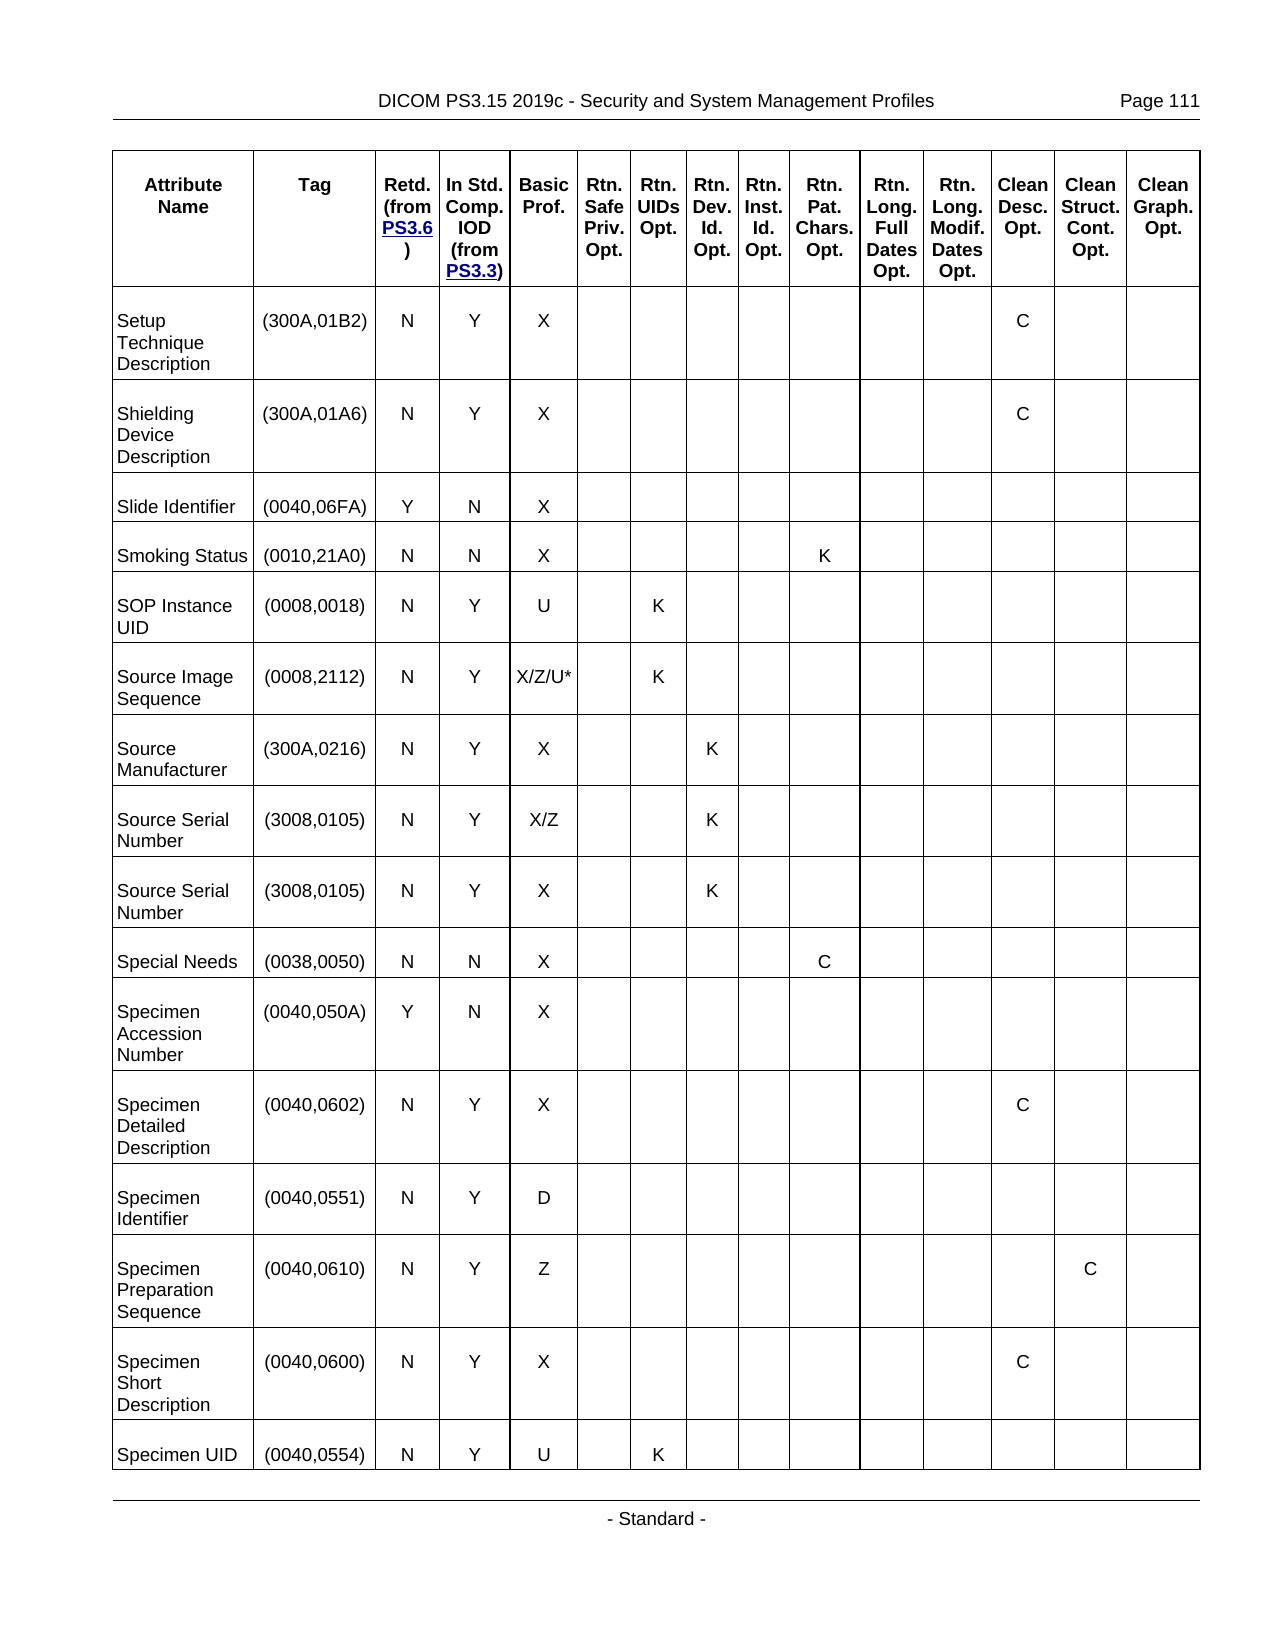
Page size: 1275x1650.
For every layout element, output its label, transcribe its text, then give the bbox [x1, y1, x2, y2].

table_cell K [790, 522, 859, 571]
table_cell [687, 643, 738, 713]
table_cell X [511, 715, 577, 785]
table_cell Y [440, 1071, 509, 1162]
table_cell (0040,0610) [254, 1235, 375, 1327]
table_cell C [992, 1071, 1054, 1162]
table_cell Y [440, 643, 509, 713]
table_cell Y [440, 715, 509, 785]
table_cell [1055, 572, 1126, 642]
table_cell SOP Instance UID [113, 572, 253, 642]
table_cell N [376, 287, 439, 379]
table_cell [739, 786, 789, 856]
table_cell [578, 1235, 630, 1327]
table_cell C [992, 380, 1054, 472]
table_cell [739, 978, 789, 1070]
table_header In Std. Comp. IOD (from PS3.3) [440, 151, 509, 286]
table_cell [790, 715, 859, 785]
table_cell [1055, 1328, 1126, 1419]
table_cell Source Image Sequence [113, 643, 253, 713]
table_cell [790, 572, 859, 642]
table_cell [578, 572, 630, 642]
table_header Attribute Name [113, 151, 253, 286]
table_cell Special Needs [113, 928, 253, 977]
table_cell (300A,01B2) [254, 287, 375, 379]
table_cell N [440, 473, 509, 521]
table_cell [861, 715, 923, 785]
table_header Tag [254, 151, 375, 286]
table_cell [739, 287, 789, 379]
table_cell [992, 473, 1054, 521]
table_cell [1127, 786, 1199, 856]
table_cell [578, 715, 630, 785]
table_cell [739, 1071, 789, 1162]
table_cell [687, 287, 738, 379]
table_cell [992, 522, 1054, 571]
table_cell [924, 287, 991, 379]
table_cell [861, 380, 923, 472]
table_cell Shielding Device Description [113, 380, 253, 472]
table_cell [1127, 1071, 1199, 1162]
table_cell [992, 572, 1054, 642]
table_cell Y [376, 978, 439, 1070]
table_cell Y [440, 1235, 509, 1327]
table_cell K [687, 715, 738, 785]
table_cell Smoking Status [113, 522, 253, 571]
table_cell [1127, 1164, 1199, 1234]
table_cell [1127, 978, 1199, 1070]
table_cell [861, 928, 923, 977]
table_cell N [376, 572, 439, 642]
table_cell [1055, 928, 1126, 977]
table_cell [1055, 473, 1126, 521]
table_cell X/Z/U* [511, 643, 577, 713]
table_cell [992, 643, 1054, 713]
table_cell [861, 978, 923, 1070]
table_cell [924, 572, 991, 642]
table_cell [578, 1164, 630, 1234]
table_cell [1127, 1328, 1199, 1419]
table_cell [924, 1235, 991, 1327]
table_cell [687, 380, 738, 472]
table_cell U [511, 1420, 577, 1469]
table_cell [790, 1328, 859, 1419]
table_cell [687, 978, 738, 1070]
table_cell [790, 1235, 859, 1327]
table_cell [739, 928, 789, 977]
table_cell K [631, 1420, 686, 1469]
table_cell Z [511, 1235, 577, 1327]
table_cell [861, 643, 923, 713]
table_cell X [511, 1328, 577, 1419]
table_cell Y [440, 786, 509, 856]
table_cell [1055, 715, 1126, 785]
table_cell Specimen Identifier [113, 1164, 253, 1234]
table_cell [578, 1071, 630, 1162]
table_cell [790, 1071, 859, 1162]
table_cell [861, 786, 923, 856]
table_cell N [376, 857, 439, 927]
table_cell [1055, 978, 1126, 1070]
table_cell [687, 1420, 738, 1469]
table_header Retd. (from PS3.6) [376, 151, 439, 286]
table_cell Slide Identifier [113, 473, 253, 521]
table_cell [861, 287, 923, 379]
table_cell (3008,0105) [254, 857, 375, 927]
table_cell [924, 643, 991, 713]
table_cell [861, 1420, 923, 1469]
table_cell Specimen Short Description [113, 1328, 253, 1419]
table_cell [1127, 572, 1199, 642]
table_cell [924, 715, 991, 785]
table_cell N [440, 978, 509, 1070]
table_cell [790, 380, 859, 472]
table_cell [861, 572, 923, 642]
table_cell [861, 1328, 923, 1419]
table_cell [992, 928, 1054, 977]
table_cell [992, 1164, 1054, 1234]
table_cell [739, 1420, 789, 1469]
table_cell N [376, 380, 439, 472]
table_cell [687, 1328, 738, 1419]
table_cell [687, 1235, 738, 1327]
table_cell [631, 380, 686, 472]
table_cell [790, 287, 859, 379]
table_cell N [376, 1328, 439, 1419]
table_cell N [376, 522, 439, 571]
table_cell [631, 1328, 686, 1419]
table_cell [924, 1071, 991, 1162]
table_cell [992, 978, 1054, 1070]
table_cell [578, 1420, 630, 1469]
table_cell [924, 1420, 991, 1469]
table_cell [687, 1164, 738, 1234]
table_cell Y [376, 473, 439, 521]
table_cell U [511, 572, 577, 642]
table_cell [1127, 1235, 1199, 1327]
table_cell (0008,2112) [254, 643, 375, 713]
table_cell [1055, 643, 1126, 713]
table_cell [1127, 928, 1199, 977]
table_cell [861, 1071, 923, 1162]
table_cell (300A,01A6) [254, 380, 375, 472]
table_cell [790, 857, 859, 927]
table_cell K [687, 857, 738, 927]
table_cell (0040,06FA) [254, 473, 375, 521]
table_cell [861, 473, 923, 521]
table_cell X [511, 1071, 577, 1162]
table_cell [924, 1164, 991, 1234]
table_cell [739, 522, 789, 571]
table_cell Y [440, 287, 509, 379]
table_cell N [376, 1164, 439, 1234]
table_cell Y [440, 1420, 509, 1469]
table_cell [790, 473, 859, 521]
table_cell Y [440, 380, 509, 472]
table_cell [1055, 1071, 1126, 1162]
table_cell C [992, 1328, 1054, 1419]
table_cell [631, 473, 686, 521]
table_cell [578, 380, 630, 472]
table_cell (300A,0216) [254, 715, 375, 785]
table_cell [631, 522, 686, 571]
table_cell [1127, 287, 1199, 379]
table_cell [578, 522, 630, 571]
table_cell N [376, 786, 439, 856]
table_cell (0038,0050) [254, 928, 375, 977]
table_header Rtn. Long. Modif. Dates Opt. [924, 151, 991, 286]
table_cell [861, 1235, 923, 1327]
table_cell (0040,0600) [254, 1328, 375, 1419]
table_cell [861, 1164, 923, 1234]
table_header Rtn. Dev. Id. Opt. [687, 151, 738, 286]
table_cell [1127, 380, 1199, 472]
table_cell N [376, 1071, 439, 1162]
table_cell [1127, 1420, 1199, 1469]
table_cell N [376, 1235, 439, 1327]
table_cell [992, 1420, 1054, 1469]
table_cell Specimen Detailed Description [113, 1071, 253, 1162]
table_header Rtn. Long. Full Dates Opt. [861, 151, 923, 286]
table_cell [924, 786, 991, 856]
table_cell [631, 928, 686, 977]
table_cell (3008,0105) [254, 786, 375, 856]
table_cell [631, 287, 686, 379]
table_cell Y [440, 1164, 509, 1234]
table_cell X [511, 978, 577, 1070]
table_cell [631, 1235, 686, 1327]
table_cell [631, 857, 686, 927]
table_cell C [992, 287, 1054, 379]
table_cell [790, 786, 859, 856]
table_cell [739, 1164, 789, 1234]
table_cell [1127, 522, 1199, 571]
table_cell N [376, 928, 439, 977]
table_cell [924, 522, 991, 571]
table_header Clean Desc. Opt. [992, 151, 1054, 286]
table_cell Y [440, 572, 509, 642]
table_cell [924, 473, 991, 521]
table_cell N [376, 715, 439, 785]
table_cell [739, 715, 789, 785]
table_cell (0040,0554) [254, 1420, 375, 1469]
table_cell [578, 786, 630, 856]
table_cell Source Serial Number [113, 857, 253, 927]
table_cell [1055, 380, 1126, 472]
table_cell [1127, 473, 1199, 521]
table_cell [992, 786, 1054, 856]
table_cell [687, 473, 738, 521]
table_cell [631, 715, 686, 785]
table_cell [739, 380, 789, 472]
table_cell [687, 1071, 738, 1162]
table_cell N [376, 1420, 439, 1469]
table_cell [739, 1235, 789, 1327]
table_cell X [511, 473, 577, 521]
table_cell N [440, 522, 509, 571]
table_cell [687, 572, 738, 642]
table_cell [924, 857, 991, 927]
table_cell [739, 643, 789, 713]
table_cell X [511, 928, 577, 977]
table_cell [861, 522, 923, 571]
table_cell K [631, 572, 686, 642]
table_cell Y [440, 857, 509, 927]
table_header Clean Graph. Opt. [1127, 151, 1199, 286]
table_cell [992, 857, 1054, 927]
table_cell X/Z [511, 786, 577, 856]
table_cell [1127, 857, 1199, 927]
table_cell [1127, 715, 1199, 785]
table_cell X [511, 287, 577, 379]
table_cell [790, 1164, 859, 1234]
table_cell [924, 928, 991, 977]
table_header Rtn. Inst. Id. Opt. [739, 151, 789, 286]
table_cell [739, 572, 789, 642]
table_cell N [440, 928, 509, 977]
table_cell N [376, 643, 439, 713]
table_cell [924, 978, 991, 1070]
table_cell (0008,0018) [254, 572, 375, 642]
table_cell [1055, 1164, 1126, 1234]
table_cell [790, 1420, 859, 1469]
table_cell Source Manufacturer [113, 715, 253, 785]
table_cell [687, 522, 738, 571]
table_cell [631, 786, 686, 856]
table_cell [687, 928, 738, 977]
table_cell K [631, 643, 686, 713]
table_cell [924, 380, 991, 472]
table_cell [1055, 522, 1126, 571]
table_cell (0040,050A) [254, 978, 375, 1070]
table_cell Setup Technique Description [113, 287, 253, 379]
table_cell [1055, 857, 1126, 927]
table_cell [992, 1235, 1054, 1327]
table_cell [790, 643, 859, 713]
table_cell [790, 978, 859, 1070]
table_cell Source Serial Number [113, 786, 253, 856]
table_cell [1127, 643, 1199, 713]
table_cell (0010,21A0) [254, 522, 375, 571]
table_header Rtn. Safe Priv. Opt. [578, 151, 630, 286]
table_cell [631, 1164, 686, 1234]
table_cell X [511, 857, 577, 927]
table_header Basic Prof. [511, 151, 577, 286]
table_cell C [1055, 1235, 1126, 1327]
table_cell [739, 857, 789, 927]
table_cell [1055, 1420, 1126, 1469]
table_cell K [687, 786, 738, 856]
table_header Clean Struct. Cont. Opt. [1055, 151, 1126, 286]
table_cell [578, 1328, 630, 1419]
table_cell Y [440, 1328, 509, 1419]
table_cell D [511, 1164, 577, 1234]
table_cell X [511, 380, 577, 472]
table_cell [578, 978, 630, 1070]
table_cell (0040,0551) [254, 1164, 375, 1234]
table_header Rtn. UIDs Opt. [631, 151, 686, 286]
table_cell [631, 1071, 686, 1162]
table_cell [578, 928, 630, 977]
table_cell [578, 643, 630, 713]
table_header Rtn. Pat. Chars. Opt. [790, 151, 859, 286]
table_cell X [511, 522, 577, 571]
table_cell [631, 978, 686, 1070]
table_cell [739, 1328, 789, 1419]
table_cell [1055, 786, 1126, 856]
table_cell [578, 473, 630, 521]
table_cell Specimen Accession Number [113, 978, 253, 1070]
table_cell [739, 473, 789, 521]
table_cell (0040,0602) [254, 1071, 375, 1162]
table_cell [578, 857, 630, 927]
table_cell [992, 715, 1054, 785]
table_cell [578, 287, 630, 379]
table_cell [1055, 287, 1126, 379]
table_cell Specimen Preparation Sequence [113, 1235, 253, 1327]
table_cell C [790, 928, 859, 977]
table_cell [924, 1328, 991, 1419]
table_cell [861, 857, 923, 927]
table_cell Specimen UID [113, 1420, 253, 1469]
